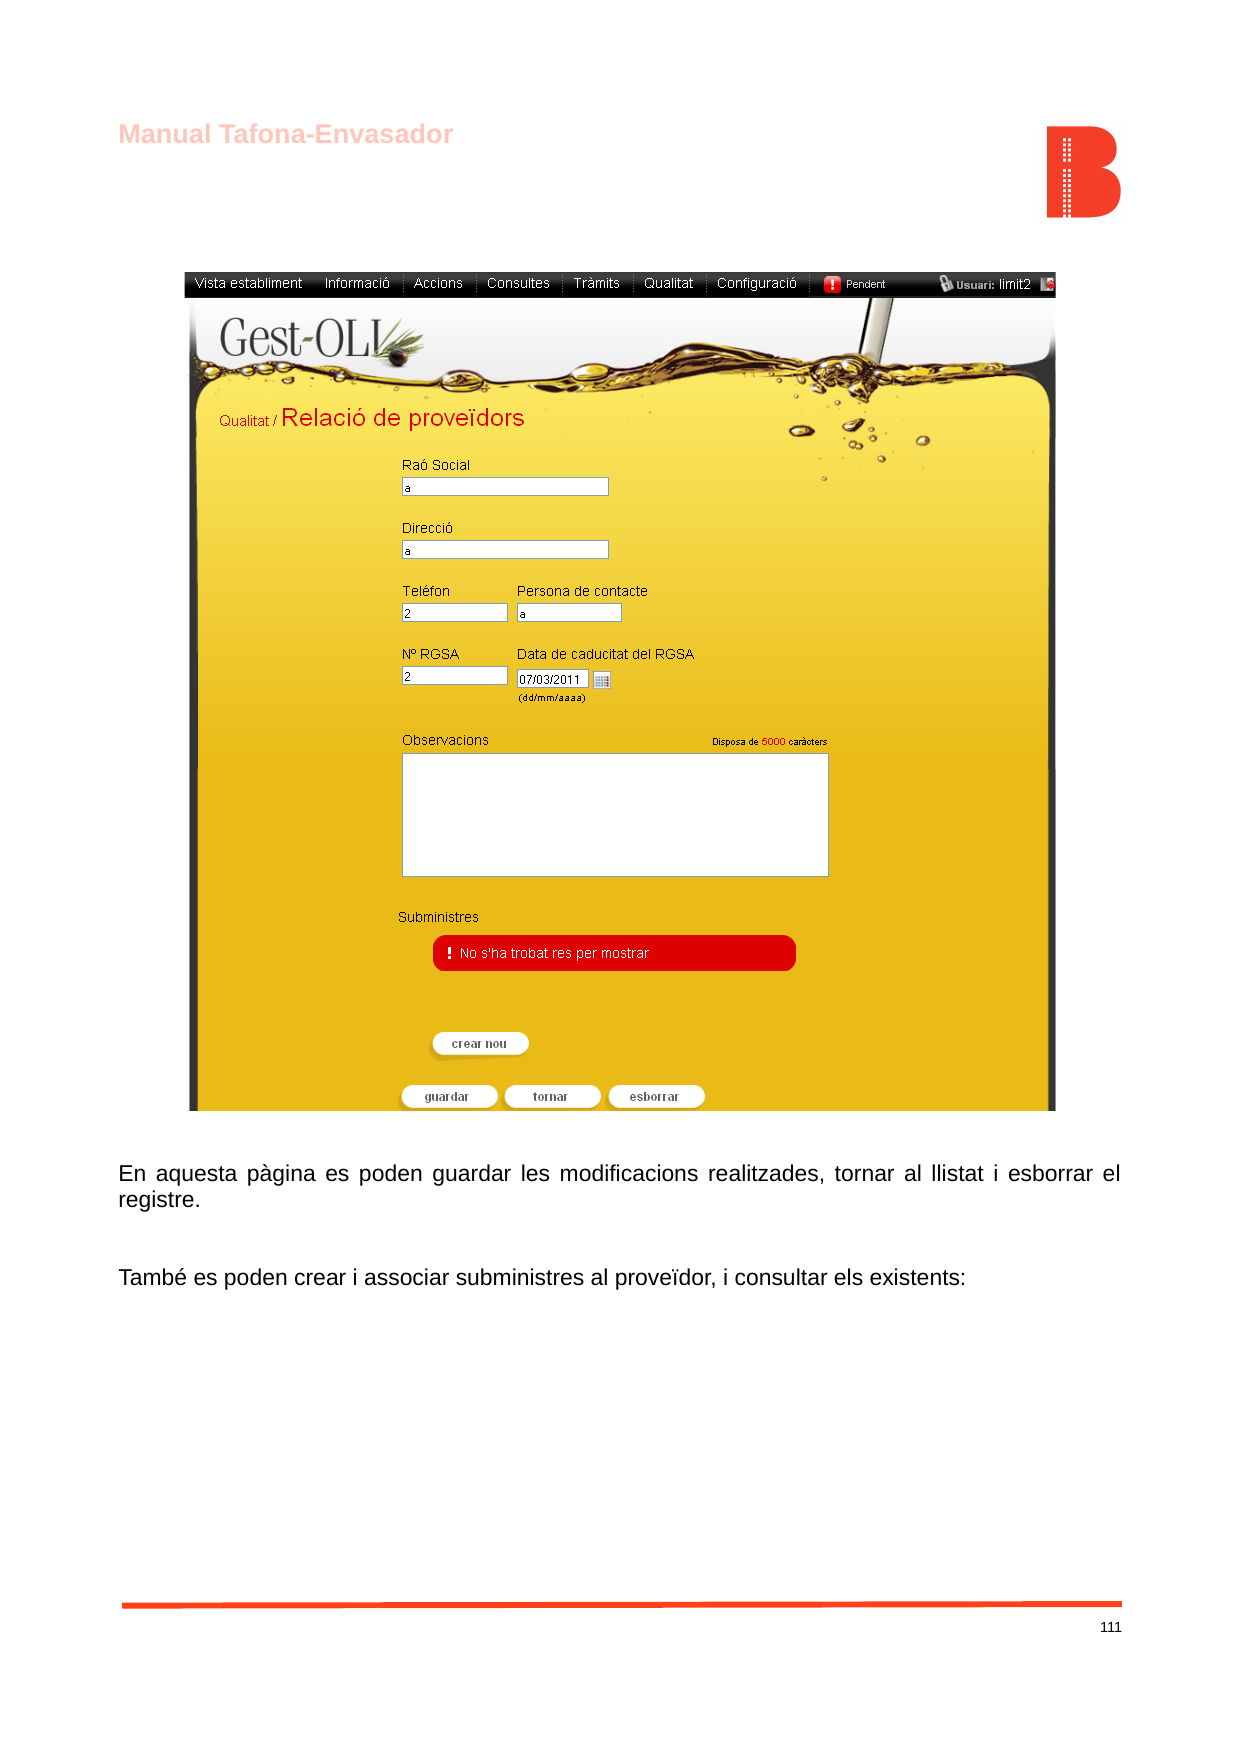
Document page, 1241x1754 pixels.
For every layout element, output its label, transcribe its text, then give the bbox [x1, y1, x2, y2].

picture [184, 272, 1056, 1111]
picture [1036, 124, 1130, 221]
text En aquesta pàgina es poden guardar les modificacions realitzades, tornar al llistat i esborrar el registre. [118, 1159, 1122, 1212]
text També es poden crear i associar subministres al proveïdor, i consultar els existents: [118, 1264, 1122, 1290]
